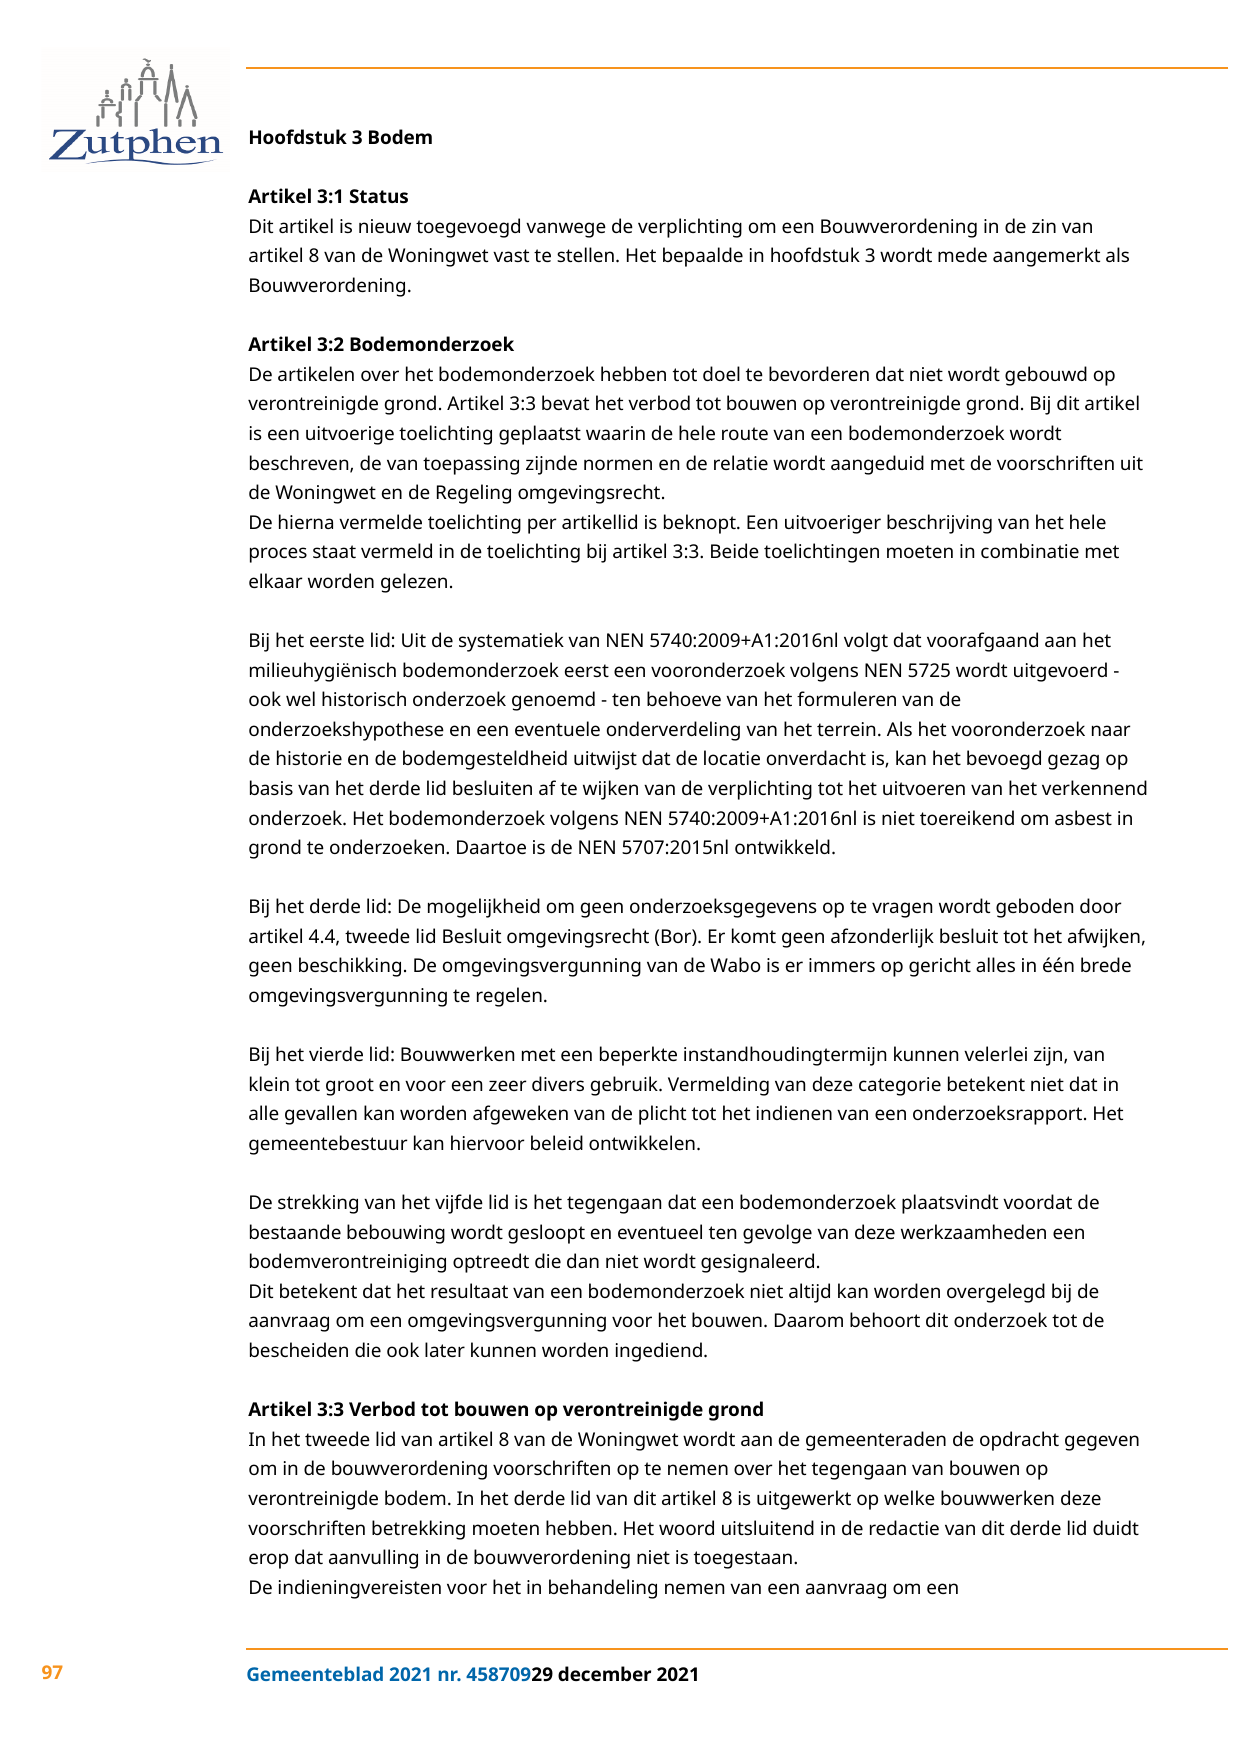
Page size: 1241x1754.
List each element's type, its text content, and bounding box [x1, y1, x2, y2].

text Artikel 3:1 Status [248, 183, 1152, 209]
text Artikel 3:3 Verbod tot bouwen op verontreinigde grond [248, 1396, 1152, 1422]
text Hoofdstuk 3 Bodem [248, 124, 1152, 150]
text De strekking van het vijfde lid is het tegengaan dat een bodemonderzoek plaatsvindt voordat de bestaande bebouwing wordt gesloopt en eventueel ten gevolge van deze werkzaamheden een bodemverontreiniging optreedt die dan niet wordt gesignaleerd. [248, 1189, 1152, 1274]
text Bij het derde lid: De mogelijkheid om geen onderzoeksgegevens op te vragen wordt geboden door artikel 4.4, tweede lid Besluit omgevingsrecht (Bor). Er komt geen afzonderlijk besluit tot het afwijken, geen beschikking. De omgevingsvergunning van de Wabo is er immers op gericht alles in één brede omgevingsvergunning te regelen. [248, 893, 1152, 1008]
text Dit betekent dat het resultaat van een bodemonderzoek niet altijd kan worden overgelegd bij de aanvraag om een omgevingsvergunning voor het bouwen. Daarom behoort dit onderzoek tot de bescheiden die ook later kunnen worden ingediend. [248, 1278, 1152, 1363]
text In het tweede lid van artikel 8 van de Woningwet wordt aan de gemeenteraden de opdracht gegeven om in de bouwverordening voorschriften op te nemen over het tegengaan van bouwen op verontreinigde bodem. In het derde lid van dit artikel 8 is uitgewerkt op welke bouwwerken deze voorschriften betrekking moeten hebben. Het woord uitsluitend in de redactie van dit derde lid duidt erop dat aanvulling in de bouwverordening niet is toegestaan. [248, 1426, 1152, 1570]
text De indieningvereisten voor het in behandeling nemen van een aanvraag om een [248, 1574, 1152, 1600]
picture [41, 47, 231, 172]
text De artikelen over het bodemonderzoek hebben tot doel te bevorderen dat niet wordt gebouwd op verontreinigde grond. Artikel 3:3 bevat het verbod tot bouwen op verontreinigde grond. Bij dit artikel is een uitvoerige toelichting geplaatst waarin de hele route van een bodemonderzoek wordt beschreven, de van toepassing zijnde normen en de relatie wordt aangeduid met de voorschriften uit de Woningwet en de Regeling omgevingsrecht. [248, 361, 1152, 505]
text Dit artikel is nieuw toegevoegd vanwege de verplichting om een Bouwverordening in de zin van artikel 8 van de Woningwet vast te stellen. Het bepaalde in hoofdstuk 3 wordt mede aangemerkt als Bouwverordening. [248, 213, 1152, 298]
text De hierna vermelde toelichting per artikellid is beknopt. Een uitvoeriger beschrijving van het hele proces staat vermeld in de toelichting bij artikel 3:3. Beide toelichtingen moeten in combinatie met elkaar worden gelezen. [248, 509, 1152, 594]
text Bij het vierde lid: Bouwwerken met een beperkte instandhoudingtermijn kunnen velerlei zijn, van klein tot groot en voor een zeer divers gebruik. Vermelding van deze categorie betekent niet dat in alle gevallen kan worden afgeweken van de plicht tot het indienen van een onderzoeksrapport. Het gemeentebestuur kan hiervoor beleid ontwikkelen. [248, 1041, 1152, 1156]
text Bij het eerste lid: Uit de systematiek van NEN 5740:2009+A1:2016nl volgt dat voorafgaand aan het milieuhygiënisch bodemonderzoek eerst een vooronderzoek volgens NEN 5725 wordt uitgevoerd - ook wel historisch onderzoek genoemd - ten behoeve van het formuleren van de onderzoekshypothese en een eventuele onderverdeling van het terrein. Als het vooronderzoek naar de historie en de bodemgesteldheid uitwijst dat de locatie onverdacht is, kan het bevoegd gezag op basis van het derde lid besluiten af te wijken van de verplichting tot het uitvoeren van het verkennend onderzoek. Het bodemonderzoek volgens NEN 5740:2009+A1:2016nl is niet toereikend om asbest in grond te onderzoeken. Daartoe is de NEN 5707:2015nl ontwikkeld. [248, 627, 1152, 860]
text Artikel 3:2 Bodemonderzoek [248, 331, 1152, 357]
